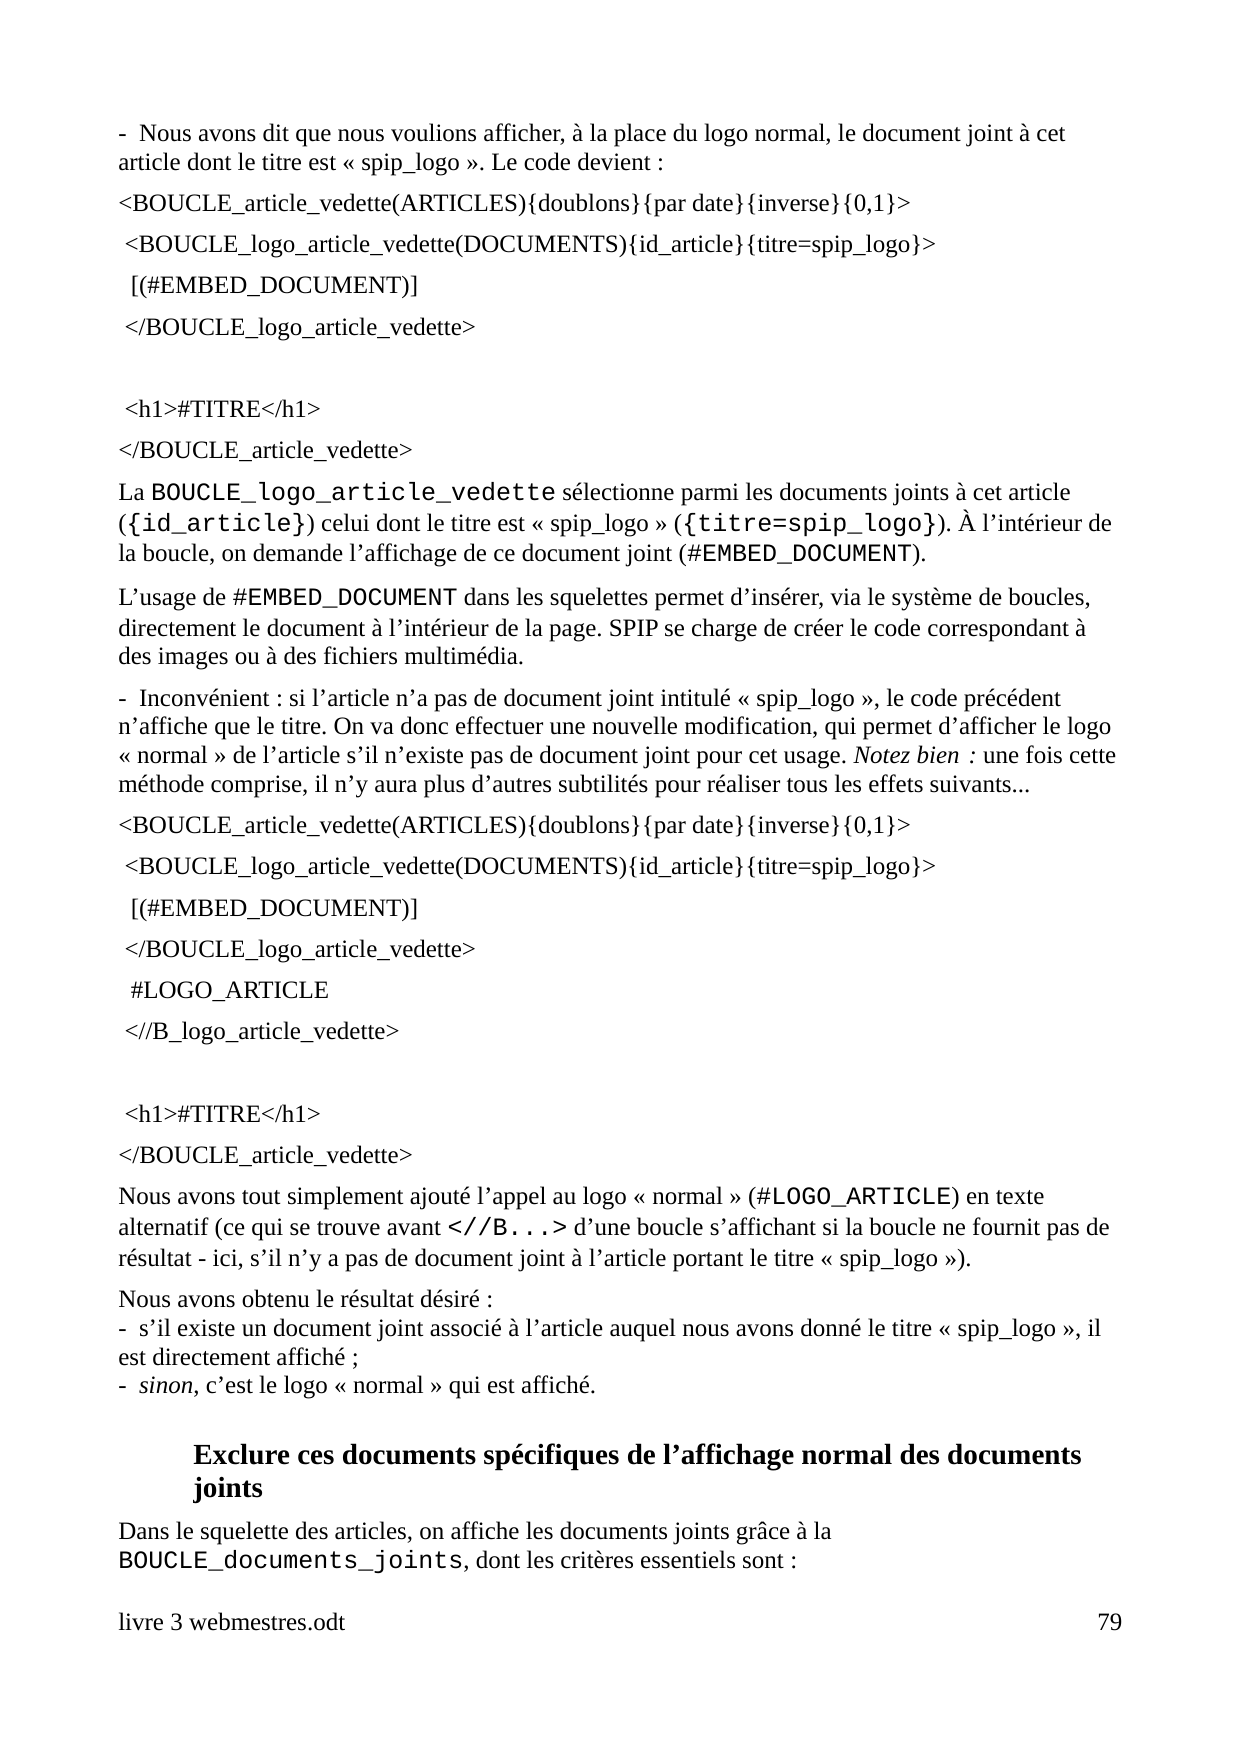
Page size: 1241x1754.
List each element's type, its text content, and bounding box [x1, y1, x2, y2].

text <BOUCLE_article_vedette(ARTICLES){doublons}{par date}{inverse}{0,1}> [118, 188, 1122, 217]
text <BOUCLE_article_vedette(ARTICLES){doublons}{par date}{inverse}{0,1}> [118, 810, 1122, 839]
text <h1>#TITRE</h1> [118, 394, 1122, 423]
text <BOUCLE_logo_article_vedette(DOCUMENTS){id_article}{titre=spip_logo}> [118, 851, 1122, 880]
text </BOUCLE_logo_article_vedette> [118, 312, 1122, 341]
subtitle Exclure ces documents spécifiques de l’affichage normal des documents joints [118, 1437, 1122, 1504]
text Nous avons obtenu le résultat désiré : - s’il existe un document joint associé à l’article auquel nous avons donné le titre « spip_logo », il est directement affiché ; - sinon, c’est le logo « normal » qui est affiché. [118, 1284, 1122, 1399]
text </BOUCLE_article_vedette> [118, 1140, 1122, 1169]
text - Nous avons dit que nous voulions afficher, à la place du logo normal, le document joint à cet article dont le titre est « spip_logo ». Le code devient : [118, 118, 1122, 176]
text <h1>#TITRE</h1> [118, 1099, 1122, 1128]
text [(#EMBED_DOCUMENT)] [118, 893, 1122, 921]
text <//B_logo_article_vedette> [118, 1016, 1122, 1045]
text #LOGO_ARTICLE [118, 975, 1122, 1004]
text L’usage de #EMBED_DOCUMENT dans les squelettes permet d’insérer, via le système de boucles, directement le document à l’intérieur de la page. SPIP se charge de créer le code correspondant à des images ou à des fichiers multimédia. [118, 582, 1122, 670]
text [(#EMBED_DOCUMENT)] [118, 271, 1122, 299]
text </BOUCLE_article_vedette> [118, 436, 1122, 464]
text La BOUCLE_logo_article_vedette sélectionne parmi les documents joints à cet article ({id_article}) celui dont le titre est « spip_logo » ({titre=spip_logo}). À l’intérieur de la boucle, on demande l’affichage de ce document joint (#EMBED_DOCUMENT). [118, 477, 1122, 569]
text Dans le squelette des articles, on affiche les documents joints grâce à la BOUCLE_documents_joints, dont les critères essentiels sont : [118, 1516, 1122, 1576]
text - Inconvénient : si l’article n’a pas de document joint intitulé « spip_logo », le code précédent n’affiche que le titre. On va donc effectuer une nouvelle modification, qui permet d’afficher le logo « normal » de l’article s’il n’existe pas de document joint pour cet usage. Notez bien : une fois cette méthode comprise, il n’y aura plus d’autres subtilités pour réaliser tous les effets suivants... [118, 683, 1122, 798]
text <BOUCLE_logo_article_vedette(DOCUMENTS){id_article}{titre=spip_logo}> [118, 229, 1122, 258]
text </BOUCLE_logo_article_vedette> [118, 934, 1122, 963]
text Nous avons tout simplement ajouté l’appel au logo « normal » (#LOGO_ARTICLE) en texte alternatif (ce qui se trouve avant <//B...> d’une boucle s’affichant si la boucle ne fournit pas de résultat - ici, s’il n’y a pas de document joint à l’article portant le titre « spip_logo »). [118, 1181, 1122, 1272]
